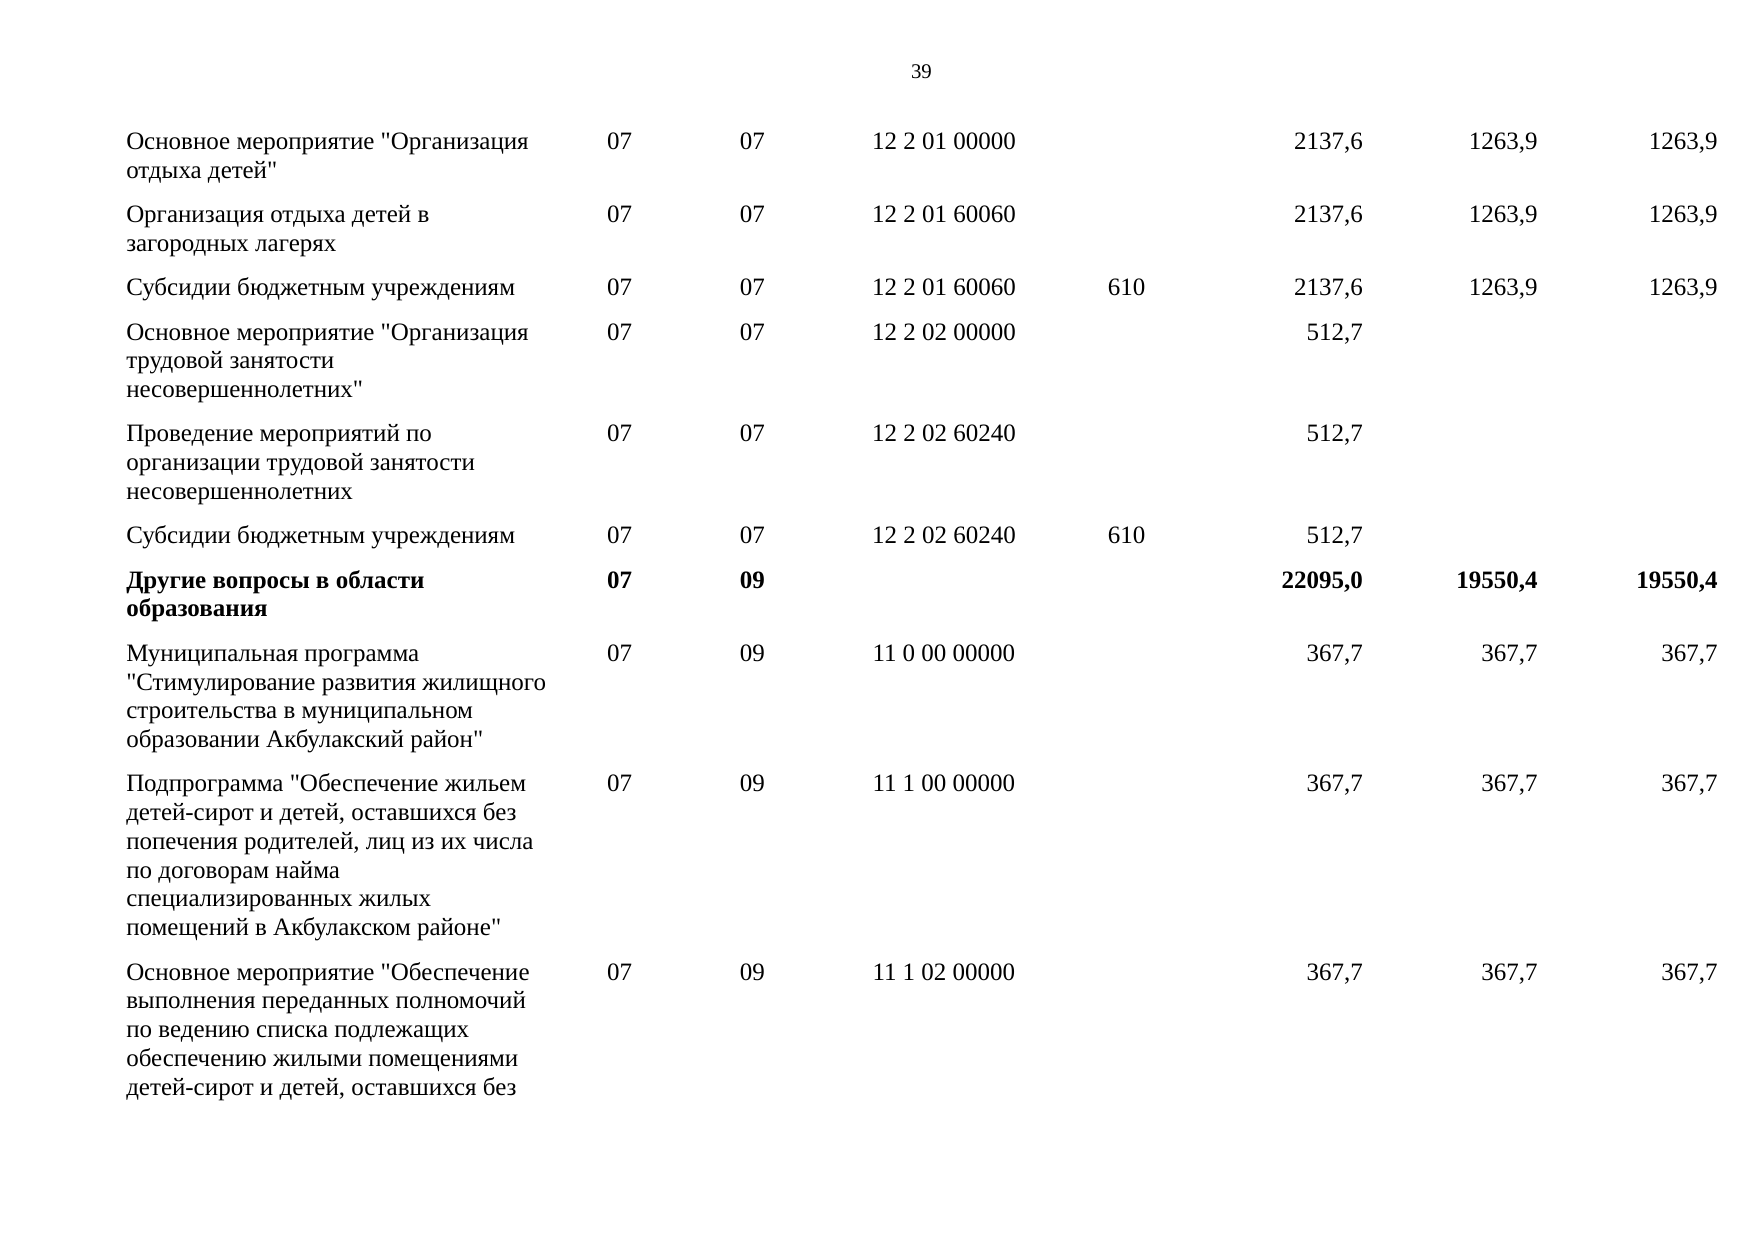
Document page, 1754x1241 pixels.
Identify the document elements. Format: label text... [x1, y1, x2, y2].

table_cell 07 [560, 630, 678, 761]
table_cell [109, 118, 118, 191]
table_cell 07 [560, 118, 678, 191]
table_cell [109, 309, 118, 411]
table_cell Субсидии бюджетным учреждениям [118, 513, 560, 557]
table_cell [109, 191, 118, 264]
table_cell Субсидии бюджетным учреждениям [118, 264, 560, 309]
table_cell [1725, 309, 1729, 411]
table_cell [1545, 309, 1725, 411]
table_cell [109, 513, 118, 557]
table_cell 07 [560, 264, 678, 309]
table_cell Организация отдыха детей в загородных лагерях [118, 191, 560, 264]
table_cell 07 [560, 949, 678, 1108]
table_cell [1370, 309, 1545, 411]
table_cell 07 [678, 513, 826, 557]
table_cell 09 [678, 557, 826, 630]
table_cell 1263,9 [1370, 191, 1545, 264]
table_cell 2137,6 [1191, 264, 1370, 309]
table_cell [1545, 411, 1725, 512]
table_cell [109, 761, 118, 949]
table_cell [1725, 411, 1729, 512]
table_cell [109, 264, 118, 309]
table_cell 19550,4 [1545, 557, 1725, 630]
table_cell 22095,0 [1191, 557, 1370, 630]
table_cell 2137,6 [1191, 191, 1370, 264]
table_cell 367,7 [1191, 949, 1370, 1108]
table_cell 610 [1061, 264, 1191, 309]
table_cell [1061, 118, 1191, 191]
table_cell [1725, 264, 1729, 309]
table_cell [109, 949, 118, 1108]
table_cell [826, 557, 1061, 630]
table_cell 512,7 [1191, 411, 1370, 512]
table_cell [1545, 513, 1725, 557]
table_cell 12 2 01 60060 [826, 191, 1061, 264]
table_cell Основное мероприятие "Организация отдыха детей" [118, 118, 560, 191]
table_cell [1061, 411, 1191, 512]
table_cell 367,7 [1545, 630, 1725, 761]
table_cell 07 [560, 761, 678, 949]
table_cell 512,7 [1191, 513, 1370, 557]
table_cell 07 [560, 557, 678, 630]
table_cell 2137,6 [1191, 118, 1370, 191]
table_cell 09 [678, 761, 826, 949]
table_cell [1725, 118, 1729, 191]
table_cell 367,7 [1545, 949, 1725, 1108]
table_cell 11 0 00 00000 [826, 630, 1061, 761]
table_cell [1061, 191, 1191, 264]
table_cell [1725, 949, 1729, 1108]
table_cell [1061, 309, 1191, 411]
table_cell Подпрограмма "Обеспечение жильем детей-сирот и детей, оставшихся без попечения родителей, лиц из их числа по договорам найма специализированных жилых помещений в Акбулакском районе" [118, 761, 560, 949]
table_cell 512,7 [1191, 309, 1370, 411]
table_cell 09 [678, 949, 826, 1108]
table_cell 1263,9 [1545, 264, 1725, 309]
table_cell 367,7 [1191, 761, 1370, 949]
table_cell 12 2 01 60060 [826, 264, 1061, 309]
table_cell 367,7 [1370, 761, 1545, 949]
table_cell 11 1 02 00000 [826, 949, 1061, 1108]
table_cell [1725, 761, 1729, 949]
table_cell 07 [560, 513, 678, 557]
table_cell 12 2 02 00000 [826, 309, 1061, 411]
table_cell 1263,9 [1545, 118, 1725, 191]
table_cell [1370, 513, 1545, 557]
table_cell Проведение мероприятий по организации трудовой занятости несовершеннолетних [118, 411, 560, 512]
table_cell [1061, 557, 1191, 630]
table_cell [109, 630, 118, 761]
table_cell [1061, 761, 1191, 949]
table_cell 07 [678, 309, 826, 411]
table_cell 09 [678, 630, 826, 761]
table_cell Другие вопросы в области образования [118, 557, 560, 630]
table_cell [1061, 630, 1191, 761]
table_cell 367,7 [1191, 630, 1370, 761]
table_cell 07 [678, 411, 826, 512]
table_cell 07 [678, 191, 826, 264]
table_cell Основное мероприятие "Организация трудовой занятости несовершеннолетних" [118, 309, 560, 411]
table_cell 367,7 [1370, 949, 1545, 1108]
table_cell Основное мероприятие "Обеспечение выполнения переданных полномочий по ведению списка подлежащих обеспечению жилыми помещениями детей-сирот и детей, оставшихся без [118, 949, 560, 1108]
table_cell 07 [678, 118, 826, 191]
table_cell 12 2 02 60240 [826, 513, 1061, 557]
table_cell 367,7 [1370, 630, 1545, 761]
table_cell 1263,9 [1370, 264, 1545, 309]
table_cell 07 [560, 309, 678, 411]
table_cell 1263,9 [1370, 118, 1545, 191]
table_cell 07 [560, 191, 678, 264]
table_cell Муниципальная программа "Стимулирование развития жилищного строительства в муниципальном образовании Акбулакский район" [118, 630, 560, 761]
table_cell 1263,9 [1545, 191, 1725, 264]
table_cell [109, 411, 118, 512]
table_cell 12 2 02 60240 [826, 411, 1061, 512]
table_cell 07 [678, 264, 826, 309]
table_cell [1725, 513, 1729, 557]
table_cell [1725, 557, 1729, 630]
table_cell [1725, 191, 1729, 264]
table_cell 12 2 01 00000 [826, 118, 1061, 191]
table_cell 367,7 [1545, 761, 1725, 949]
table_cell [1370, 411, 1545, 512]
table_cell 11 1 00 00000 [826, 761, 1061, 949]
table_cell [109, 557, 118, 630]
table_cell [1725, 630, 1729, 761]
table_cell [1061, 949, 1191, 1108]
table_cell 19550,4 [1370, 557, 1545, 630]
table_cell 07 [560, 411, 678, 512]
table_cell 610 [1061, 513, 1191, 557]
